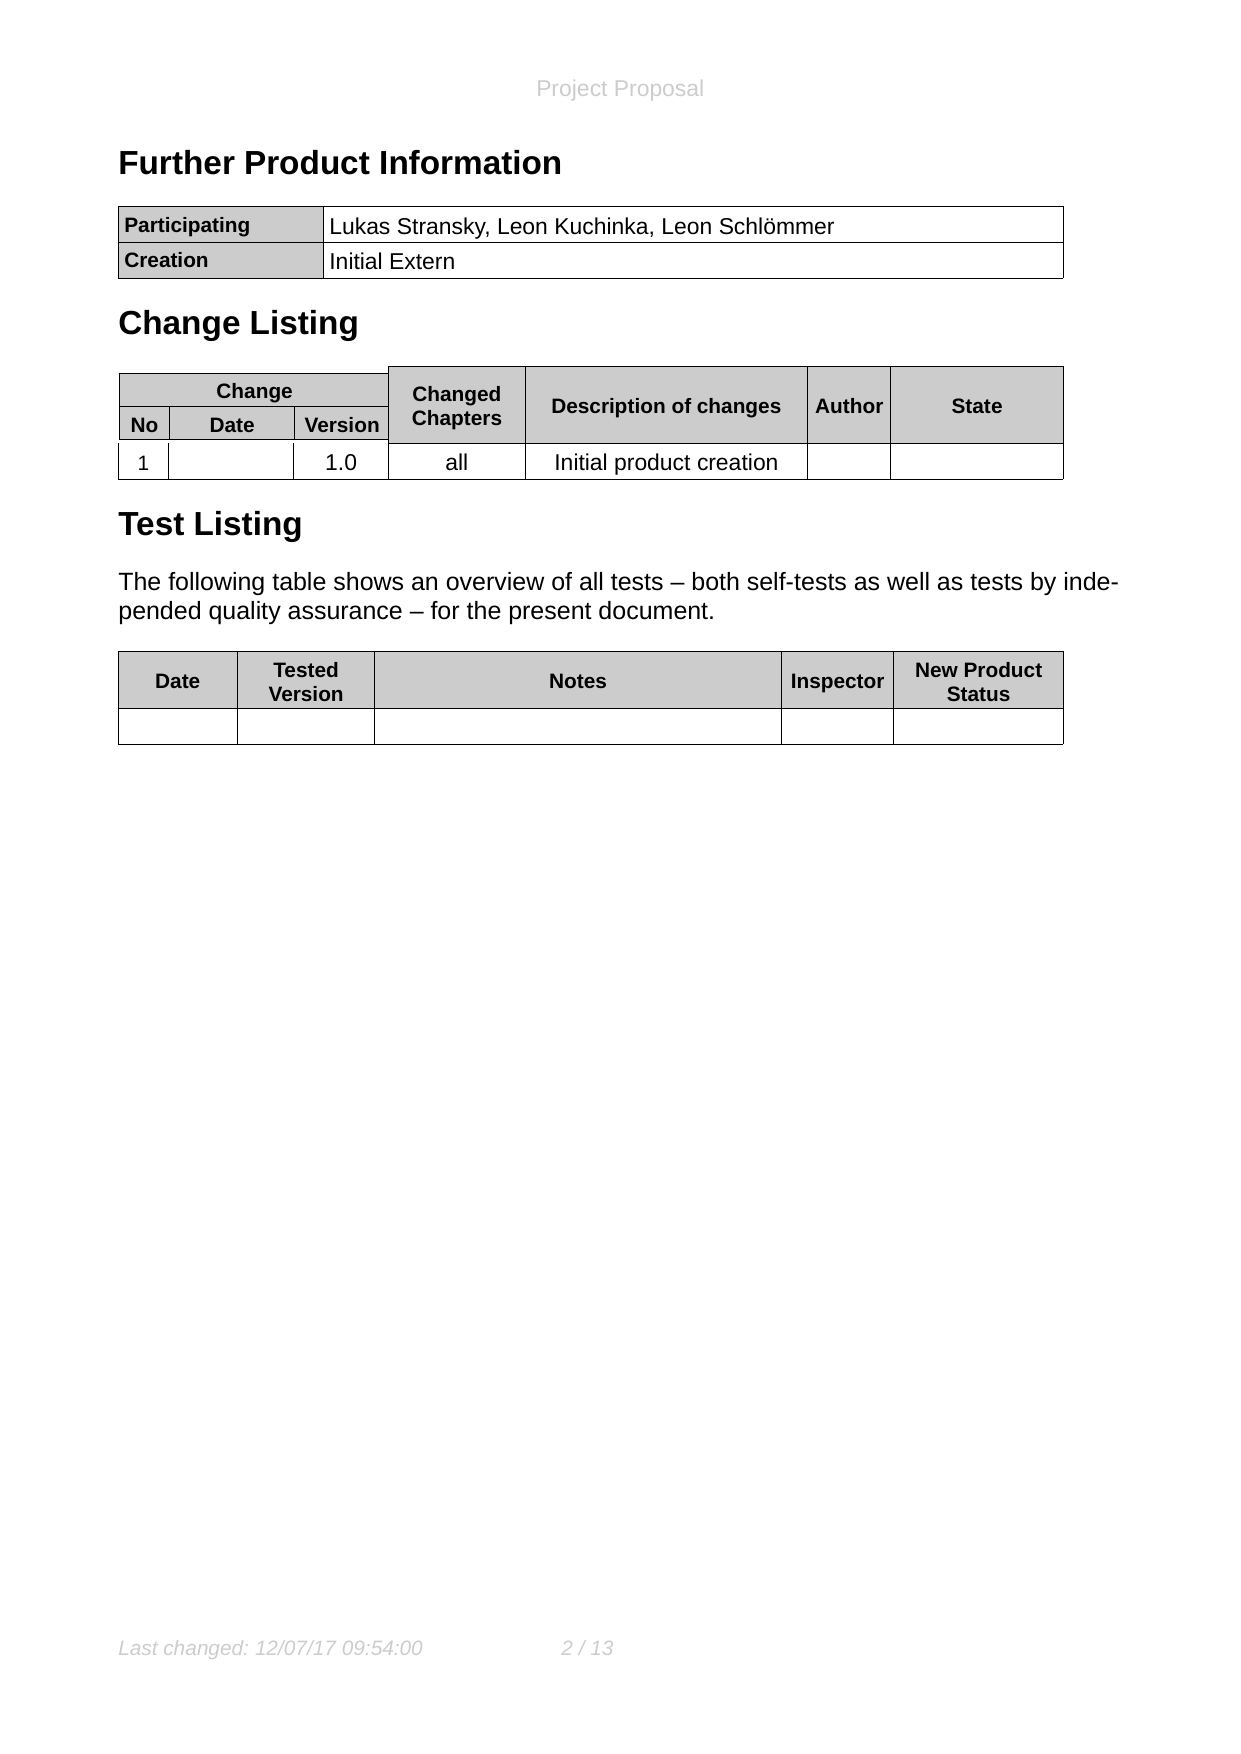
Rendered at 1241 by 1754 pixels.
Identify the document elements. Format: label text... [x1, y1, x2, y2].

table_cell [891, 444, 1063, 478]
table_cell [808, 444, 890, 478]
table_header Description of changes [526, 367, 807, 443]
table_cell [894, 709, 1063, 744]
table_cell 1.0 [294, 443, 388, 478]
table_cell Initial Extern [324, 243, 1063, 278]
table_header Lukas Stransky, Leon Kuchinka, Leon Schlömmer [324, 207, 1063, 242]
table_cell 1 [119, 443, 168, 478]
table_header [118, 366, 388, 373]
table_header Tested Version [238, 652, 374, 708]
table_cell Initial product creation [526, 444, 807, 478]
table_cell Version [295, 407, 388, 439]
table_cell [375, 709, 781, 744]
table_header Change [120, 374, 388, 406]
text Further Product Information [118, 143, 1122, 181]
text Test Listing [118, 504, 1122, 542]
table_header Notes [375, 652, 781, 708]
table_header Changed Chapters [389, 367, 525, 443]
table_cell [169, 443, 293, 478]
table_header Inspector [782, 652, 893, 708]
table_cell Creation [119, 243, 323, 278]
table_cell No [120, 407, 169, 439]
text The following table shows an overview of all tests – both self-tests as well as tests by inde-pended quality assurance – for the present document. [118, 567, 1122, 624]
table_cell [119, 709, 237, 744]
table_header Date [119, 652, 237, 708]
table_header Participating [119, 207, 323, 242]
table_cell [238, 709, 374, 744]
table_header Author [808, 367, 890, 443]
table_cell Date [170, 407, 294, 439]
table_header State [891, 367, 1063, 443]
table_cell all [389, 444, 525, 478]
table_cell [782, 709, 893, 744]
text Change Listing [118, 303, 1122, 341]
table_header New Product Status [894, 652, 1063, 708]
